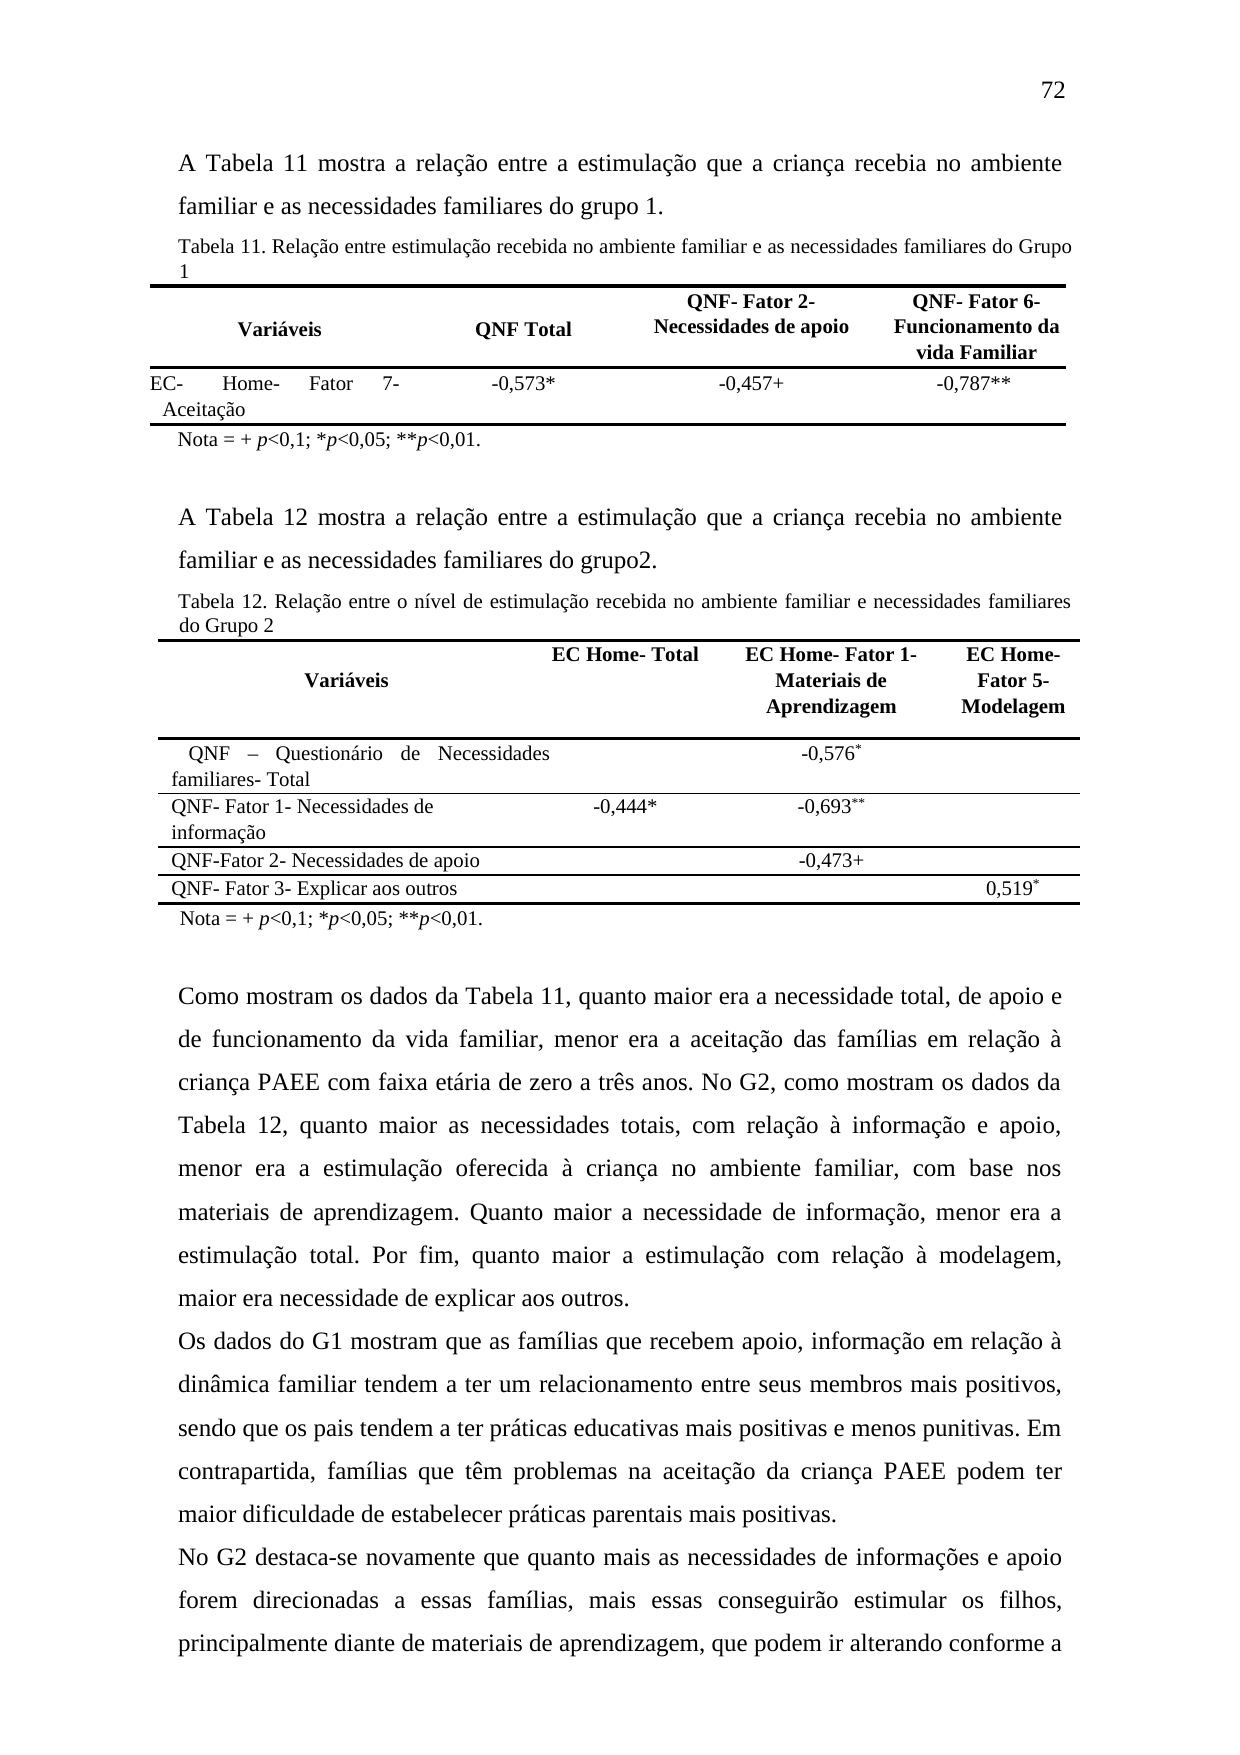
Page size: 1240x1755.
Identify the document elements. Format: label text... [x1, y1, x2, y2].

table_cell [158, 905, 176, 953]
table_cell -0,787** [894, 369, 1066, 422]
table_cell Nota = + p<0,1; *p<0,05; **p<0,01. [174, 426, 653, 474]
table_header EC Home- Fator 1- Materiais de Aprendizagem [745, 642, 961, 737]
table_cell [1063, 905, 1080, 953]
table_cell [552, 848, 745, 874]
text Os dados do G1 mostram que as famílias que recebem apoio, informação em relação à dinâmica familiar tendem a ter um relacionamento entre seus membros mais positivos, sendo que os pais tendem a ter práticas educativas mais positivas e menos punitivas. Em contrapartida, famílias que têm problemas na aceitação da criança PAEE podem ter maior dificuldade de estabelecer práticas parentais mais positivas. [178, 1326, 1063, 1528]
table_cell [961, 794, 1080, 846]
table_cell -0,444* [552, 794, 745, 846]
table_header Variáveis [158, 642, 552, 737]
table_cell -0,473+ [745, 848, 961, 874]
table_cell EC- Home- Fator 7- -0,573* Aceitação [150, 369, 653, 422]
text Como mostram os dados da Tabela 11, quanto maior era a necessidade total, de apoio e de funcionamento da vida familiar, menor era a aceitação das famílias em relação à criança PAEE com faixa etária de zero a três anos. No G2, como mostram os dados da Tabela 12, quanto maior as necessidades totais, com relação à informação e apoio, menor era a estimulação oferecida à criança no ambiente familiar, com base nos materiais de aprendizagem. Quanto maior a necessidade de informação, menor era a estimulação total. Por fim, quanto maior a estimulação com relação à modelagem, maior era necessidade de explicar aos outros. [178, 981, 1063, 1312]
text No G2 destaca-se novamente que quanto mais as necessidades de informações e apoio forem direcionadas a essas famílias, mais essas conseguirão estimular os filhos, principalmente diante de materiais de aprendizagem, que podem ir alterando conforme a [178, 1542, 1063, 1657]
table_header EC Home- Fator 5- Modelagem [961, 642, 1080, 737]
table_header QNF- Fator 2- Necessidades de apoio [654, 288, 893, 366]
table_header Variáveis QNF Total [150, 288, 653, 366]
table_cell Nota = + p<0,1; *p<0,05; **p<0,01. [176, 905, 552, 953]
table_cell -0,576* [745, 740, 961, 792]
text A Tabela 11 mostra a relação entre a estimulação que a criança recebia no ambiente familiar e as necessidades familiares do grupo 1. [178, 148, 1063, 220]
text A Tabela 12 mostra a relação entre a estimulação que a criança recebia no ambiente familiar e as necessidades familiares do grupo2. [178, 502, 1063, 574]
table_cell [745, 905, 961, 953]
table_cell [961, 740, 1080, 792]
table_cell -0,693** [745, 794, 961, 846]
table_cell [745, 876, 961, 902]
table_cell QNF-Fator 2- Necessidades de apoio [158, 848, 552, 874]
table_cell [150, 426, 174, 474]
table_header EC Home- Total [552, 642, 745, 737]
table_cell QNF- Fator 3- Explicar aos outros [158, 876, 552, 902]
text Tabela 11. Relação entre estimulação recebida no ambiente familiar e as necessidades familiares do Grupo 1 [178, 234, 1073, 283]
table_cell 0,519* [961, 876, 1080, 902]
table_cell QNF- Fator 1- Necessidades de informação [158, 794, 552, 846]
table_cell [894, 426, 1066, 474]
table_cell [961, 848, 1080, 874]
table_cell -0,457+ [654, 369, 893, 422]
table_cell [961, 905, 1063, 953]
table_cell [552, 876, 745, 902]
table_cell QNF – Questionário de Necessidades familiares- Total [158, 740, 552, 792]
table_cell [552, 905, 745, 953]
text Tabela 12. Relação entre o nível de estimulação recebida no ambiente familiar e necessidades familiares do Grupo 2 [178, 589, 1073, 637]
table_cell [552, 740, 745, 792]
table_cell [654, 426, 893, 474]
table_header QNF- Fator 6- Funcionamento da vida Familiar [894, 288, 1066, 366]
